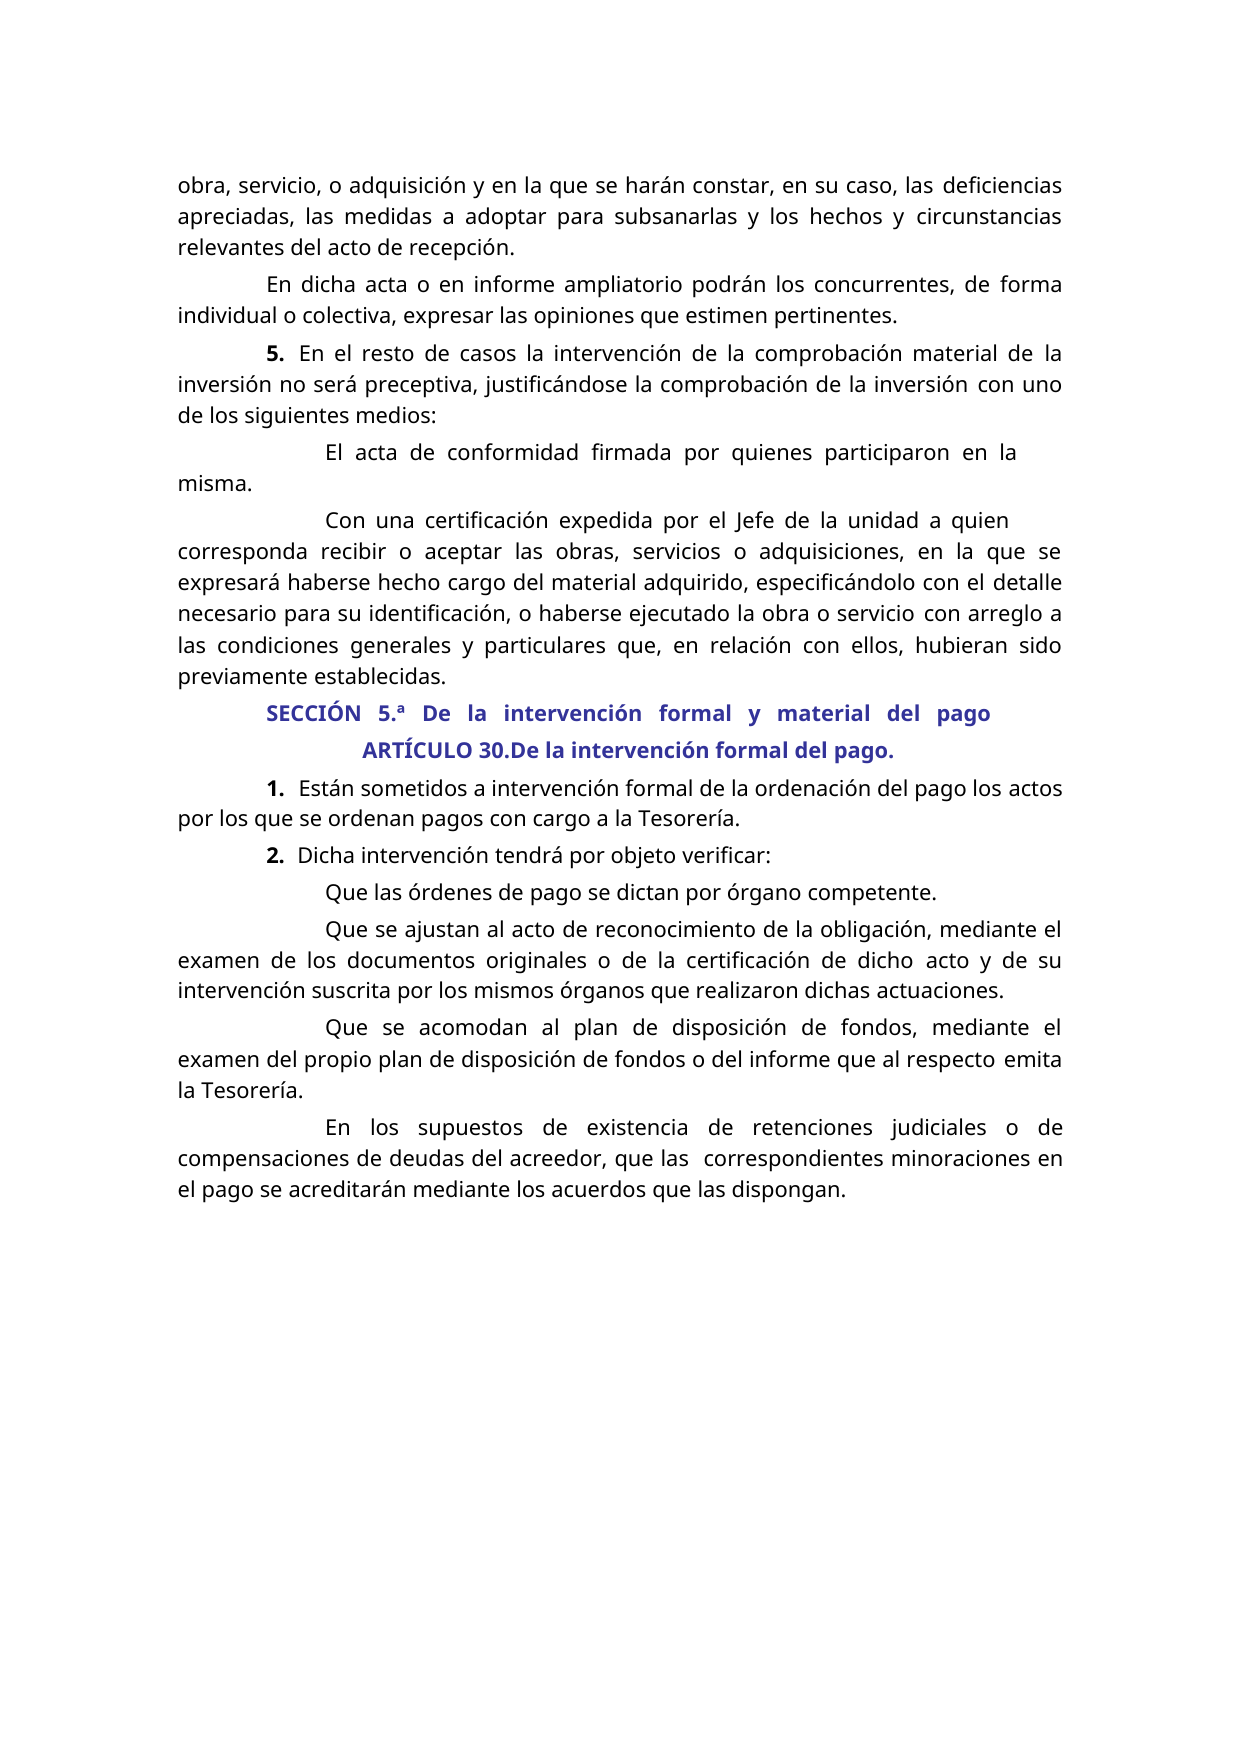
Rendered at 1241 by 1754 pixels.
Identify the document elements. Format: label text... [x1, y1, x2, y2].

text Que se ajustan al acto de reconocimiento de la obligación, mediante el examen de los documentos originales o de la certificación de dicho acto y de su intervención suscrita por los mismos órganos que realizaron dichas actuaciones. [177, 914, 1062, 1005]
list En el resto de casos la intervención de la comprobación material de la inversión no será preceptiva, justificándose la comprobación de la inversión con uno de los siguientes medios: [177, 337, 1062, 430]
text Que las órdenes de pago se dictan por órgano competente. [325, 877, 1192, 907]
list Dicha intervención tendrá por objeto verificar: [266, 840, 1192, 870]
text misma. [177, 468, 1192, 498]
text En dicha acta o en informe ampliatorio podrán los concurrentes, de forma individual o colectiva, expresar las opiniones que estimen pertinentes. [177, 269, 1062, 330]
text Con una certificación expedida por el Jefe de la unidad a quien [325, 505, 1192, 534]
text corresponda recibir o aceptar las obras, servicios o adquisiciones, en la que se expresará haberse hecho cargo del material adquirido, especificándolo con el detalle necesario para su identificación, o haberse ejecutado la obra o servicio con arreglo a las condiciones generales y particulares que, en relación con ellos, hubieran sido previamente establecidas. [177, 536, 1062, 691]
subtitle SECCIÓN 5.ª De la intervención formal y material del pago ARTÍCULO 30.De la intervención formal del pago. [266, 697, 991, 765]
text El acta de conformidad firmada por quienes participaron en la [325, 437, 1192, 467]
list Están sometidos a intervención formal de la ordenación del pago los actos por los que se ordenan pagos con cargo a la Tesorería. [177, 772, 1062, 833]
text obra, servicio, o adquisición y en la que se harán constar, en su caso, las deficiencias apreciadas, las medidas a adoptar para subsanarlas y los hechos y circunstancias relevantes del acto de recepción. [177, 170, 1062, 262]
text En los supuestos de existencia de retenciones judiciales o de compensaciones de deudas del acreedor, que las correspondientes minoraciones en el pago se acreditarán mediante los acuerdos que las dispongan. [177, 1112, 1063, 1204]
text Que se acomodan al plan de disposición de fondos, mediante el examen del propio plan de disposición de fondos o del informe que al respecto emita la Tesorería. [177, 1012, 1062, 1105]
